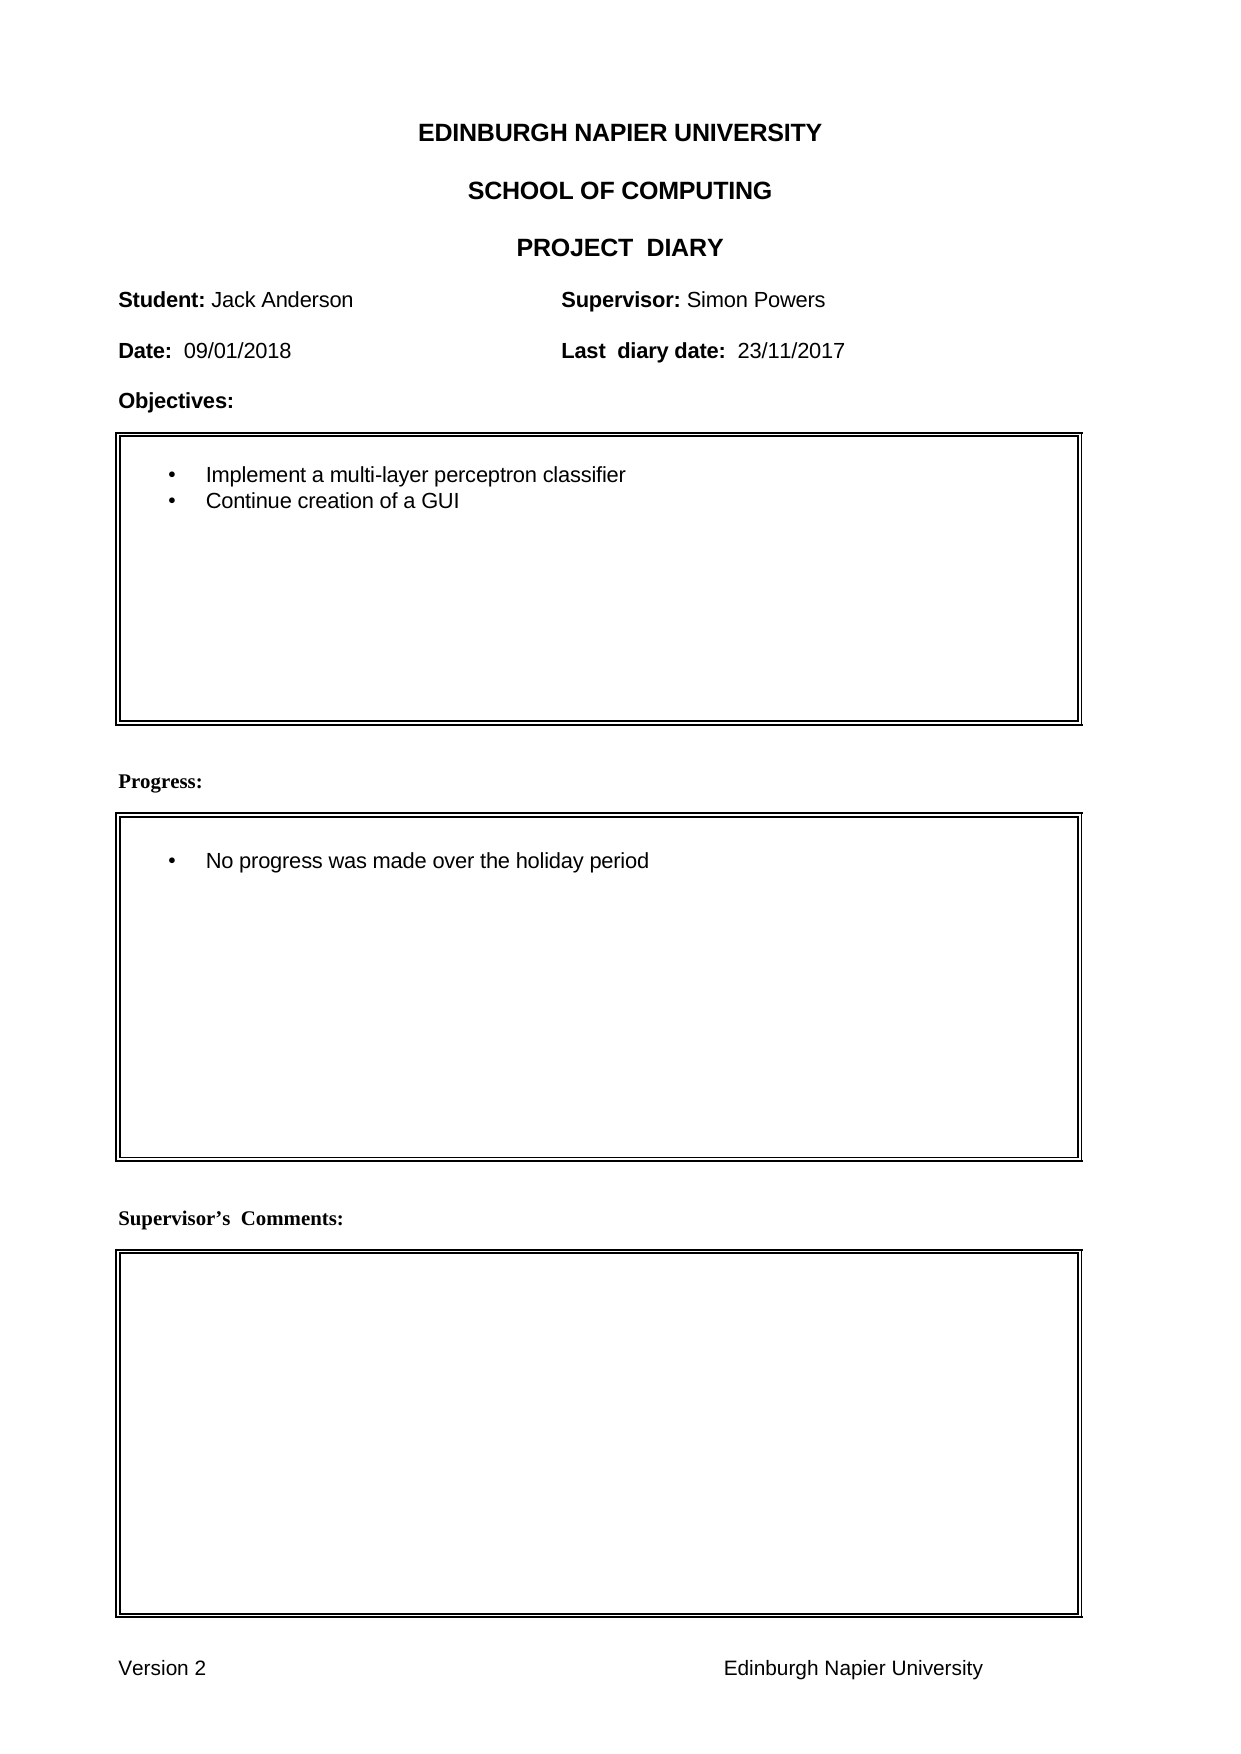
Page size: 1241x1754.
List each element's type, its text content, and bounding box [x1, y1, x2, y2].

text Objectives: [118, 388, 1122, 413]
table_header Implement a multi-layer perceptron classifier Continue creation of a GUI [121, 437, 1077, 720]
subtitle EDINBURGH NAPIER UNIVERSITY [118, 118, 1122, 147]
table_header No progress was made over the holiday period [121, 818, 1077, 1157]
text Supervisor’s Comments: [118, 1206, 1122, 1230]
text SCHOOL OF COMPUTING [118, 176, 1122, 204]
text Progress: [118, 769, 1122, 793]
table_header [121, 1254, 1077, 1613]
text PROJECT DIARY [118, 233, 1122, 262]
text Date: 09/01/2018 Last diary date: 23/11/2017 [118, 337, 1122, 363]
text Student: Jack Anderson Supervisor: Simon Powers [118, 287, 1122, 312]
